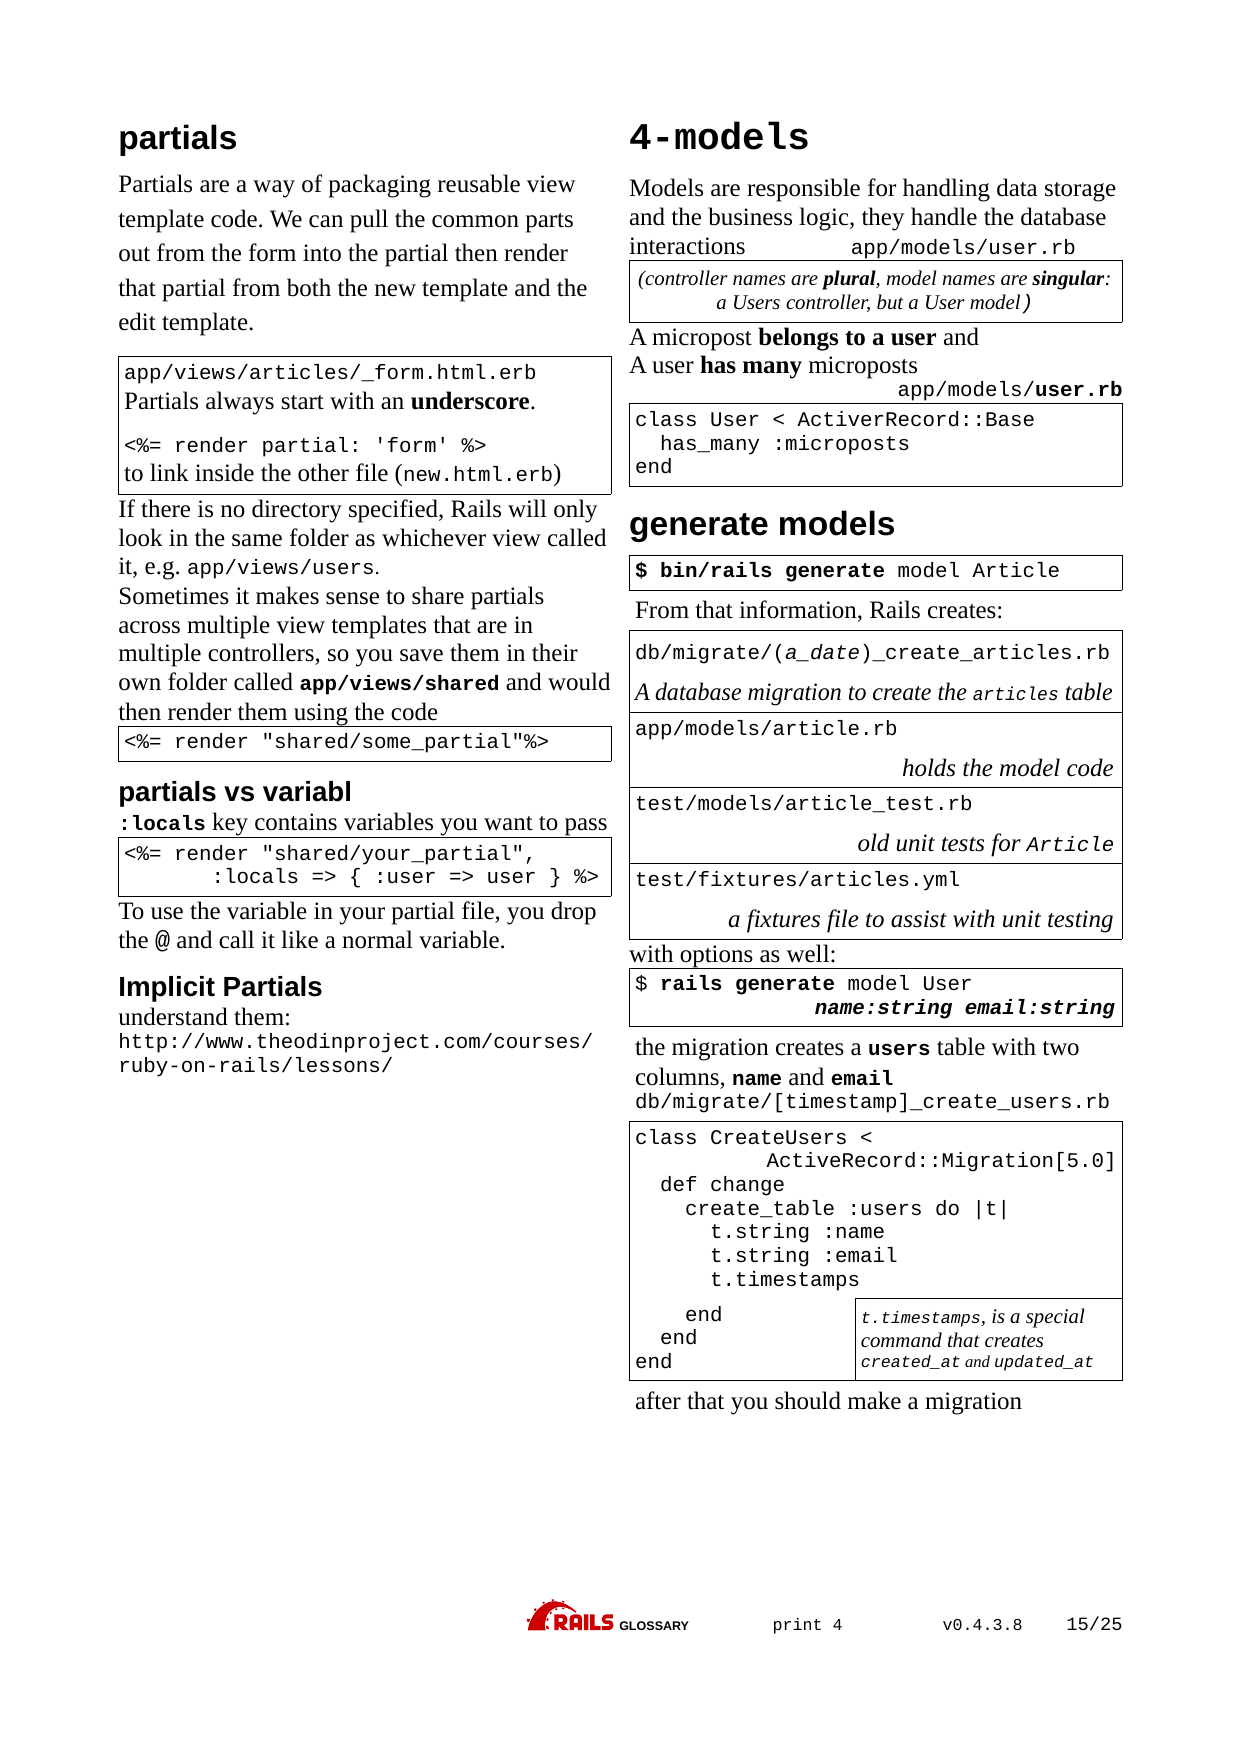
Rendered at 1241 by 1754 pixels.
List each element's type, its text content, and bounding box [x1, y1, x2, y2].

table_cell test/fixtures/articles.yml [630, 864, 1122, 898]
table_cell end end end [630, 1298, 855, 1380]
text Partials are a way of packaging reusable view template code. We can pull the common parts out from the form into the partial then render that partial from both the new template and the edit template. [118, 169, 611, 336]
table_cell after that you should make a migration [629, 1381, 1122, 1421]
table_header <%= render "shared/some_partial"%> [119, 727, 611, 761]
text Models are responsible for handling data storage and the business logic, they handle the database interactions app/models/user.rb [629, 173, 1122, 260]
table_header <%= render "shared/your_partial", :locals => { :user => user } %> [119, 838, 611, 896]
text http://www.theodinproject.com/courses/ruby-on-rails/lessons/ [118, 1031, 611, 1078]
subtitle partials vs variabl [118, 776, 611, 807]
subtitle 4-models [629, 118, 1122, 161]
text :locals key contains variables you want to pass [118, 807, 611, 837]
table_cell class CreateUsers < ActiveRecord::Migration[5.0] def change create_table :users do |t| t.string :name t.string :email t.timestamps [630, 1122, 1122, 1298]
table_header From that information, Rails creates: [629, 591, 1122, 630]
table_header class User < ActiverRecord::Base has_many :microposts end [630, 404, 1122, 486]
subtitle Implicit Partials [118, 970, 611, 1002]
table_cell db/migrate/(a_date)_create_articles.rb [630, 631, 1122, 671]
text with options as well: [629, 940, 1122, 968]
table_header app/views/articles/_form.html.erb Partials always start with an underscore. <%= render partial: 'form' %> to link inside the other file (new.html.erb) [119, 357, 611, 494]
text Sometimes it makes sense to share partials across multiple view templates that are in multiple controllers, so you save them in their own folder called app/views/shared and would then render them using the code [118, 581, 611, 726]
table_cell A database migration to create the articles table [630, 671, 1122, 712]
table_cell test/models/article_test.rb [630, 788, 1122, 822]
table_header $ rails generate model User name:string email:string [630, 969, 1122, 1026]
text A micropost belongs to a user and [629, 323, 1122, 351]
text app/models/user.rb [629, 379, 1122, 403]
text To use the variable in your partial file, you drop the @ and call it like a normal variable. [118, 897, 611, 956]
table_cell old unit tests for Article [630, 822, 1122, 863]
table_header (controller names are plural, model names are singular: a Users controller, but a User model) [630, 261, 1122, 322]
table_cell t.timestamps, is a special command that creates created_at and updated_at [856, 1299, 1122, 1380]
text A user has many microposts [629, 351, 1122, 379]
table_header $ bin/rails generate model Article [630, 556, 1122, 590]
table_cell app/models/article.rb [630, 713, 1122, 747]
subtitle generate models [629, 503, 1122, 542]
text If there is no directory specified, Rails will only look in the same folder as whichever view called it, e.g. app/views/users. [118, 495, 611, 581]
table_cell a fixtures file to assist with unit testing [630, 899, 1122, 939]
table_cell the migration creates a users table with two columns, name and email db/migrate/[timestamp]_create_users.rb [629, 1027, 1122, 1121]
subtitle partials [118, 118, 611, 157]
text understand them: [118, 1002, 611, 1031]
table_cell holds the model code [630, 747, 1122, 787]
